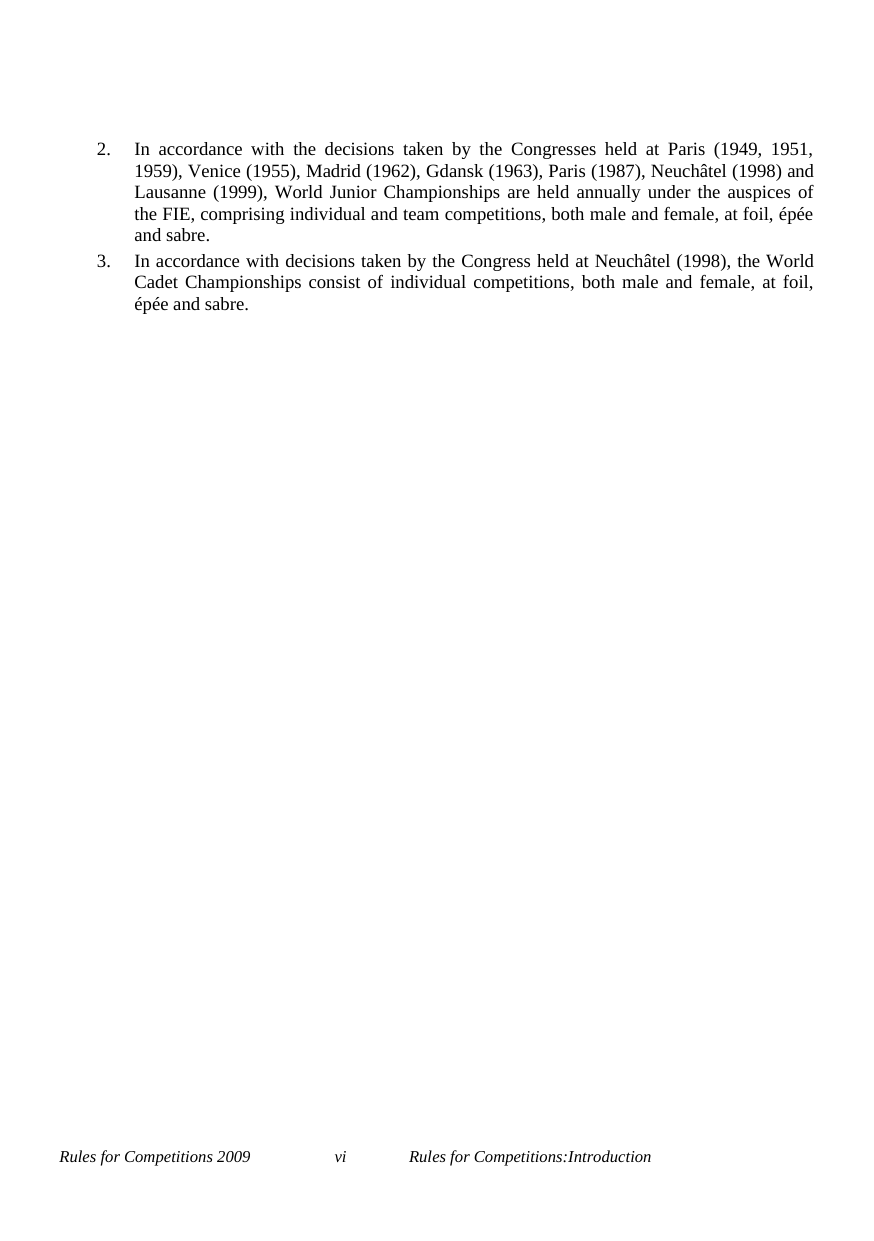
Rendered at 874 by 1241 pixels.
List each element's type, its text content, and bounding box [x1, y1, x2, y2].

text 3. In accordance with decisions taken by the Congress held at Neuchâtel (1998), the World Cadet Championships consist of individual competitions, both male and female, at foil, épée and sabre. [59, 250, 815, 314]
text 2. In accordance with the decisions taken by the Congresses held at Paris (1949, 1951, 1959), Venice (1955), Madrid (1962), Gdansk (1963), Paris (1987), Neuchâtel (1998) and Lausanne (1999), World Junior Championships are held annually under the auspices of the FIE, comprising individual and team competitions, both male and female, at foil, épée and sabre. [59, 138, 815, 246]
